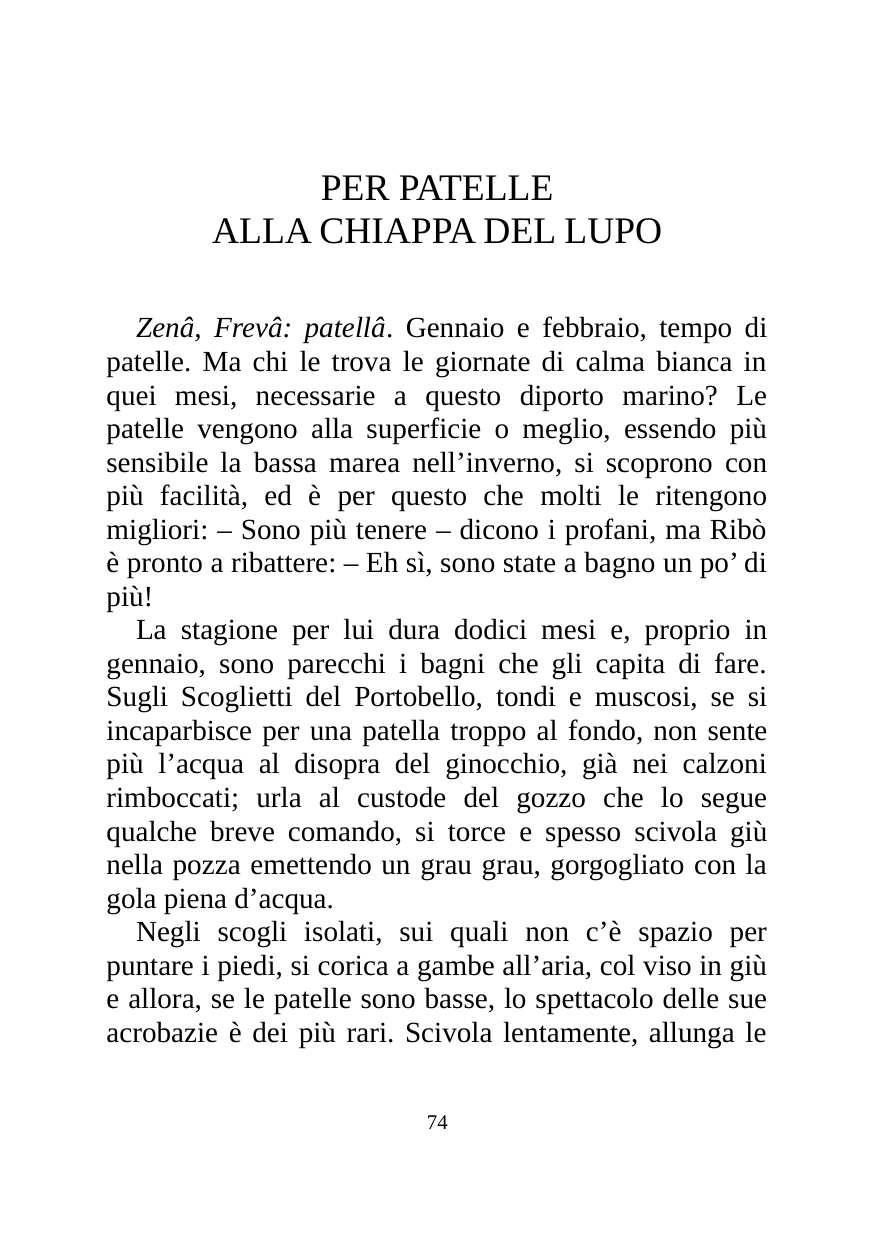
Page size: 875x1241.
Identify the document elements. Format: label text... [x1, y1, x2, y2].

text La stagione per lui dura dodici mesi e, proprio in gennaio, sono parecchi i bagni che gli capita di fare. Sugli Scoglietti del Portobello, tondi e muscosi, se si incaparbisce per una patella troppo al fondo, non sente più l’acqua al disopra del ginocchio, già nei calzoni rimboccati; urla al custode del gozzo che lo segue qualche breve comando, si torce e spesso scivola giù nella pozza emettendo un grau grau, gorgogliato con la gola piena d’acqua. [106, 612, 768, 914]
text Negli scogli isolati, sui quali non c’è spazio per puntare i piedi, si corica a gambe all’aria, col viso in giù e allora, se le patelle sono basse, lo spettacolo delle sue acrobazie è dei più rari. Scivola lentamente, allunga le [106, 914, 768, 1048]
subtitle PER PATELLE ALLA CHIAPPA DEL LUPO [106, 165, 768, 252]
text Zenâ, Frevâ: patellâ. Gennaio e febbraio, tempo di patelle. Ma chi le trova le giornate di calma bianca in quei mesi, necessarie a questo diporto marino? Le patelle vengono alla superficie o meglio, essendo più sensibile la bassa marea nell’inverno, si scoprono con più facilità, ed è per questo che molti le ritengono migliori: – Sono più tenere – dicono i profani, ma Ribò è pronto a ribattere: – Eh sì, sono state a bagno un po’ di più! [106, 311, 768, 612]
